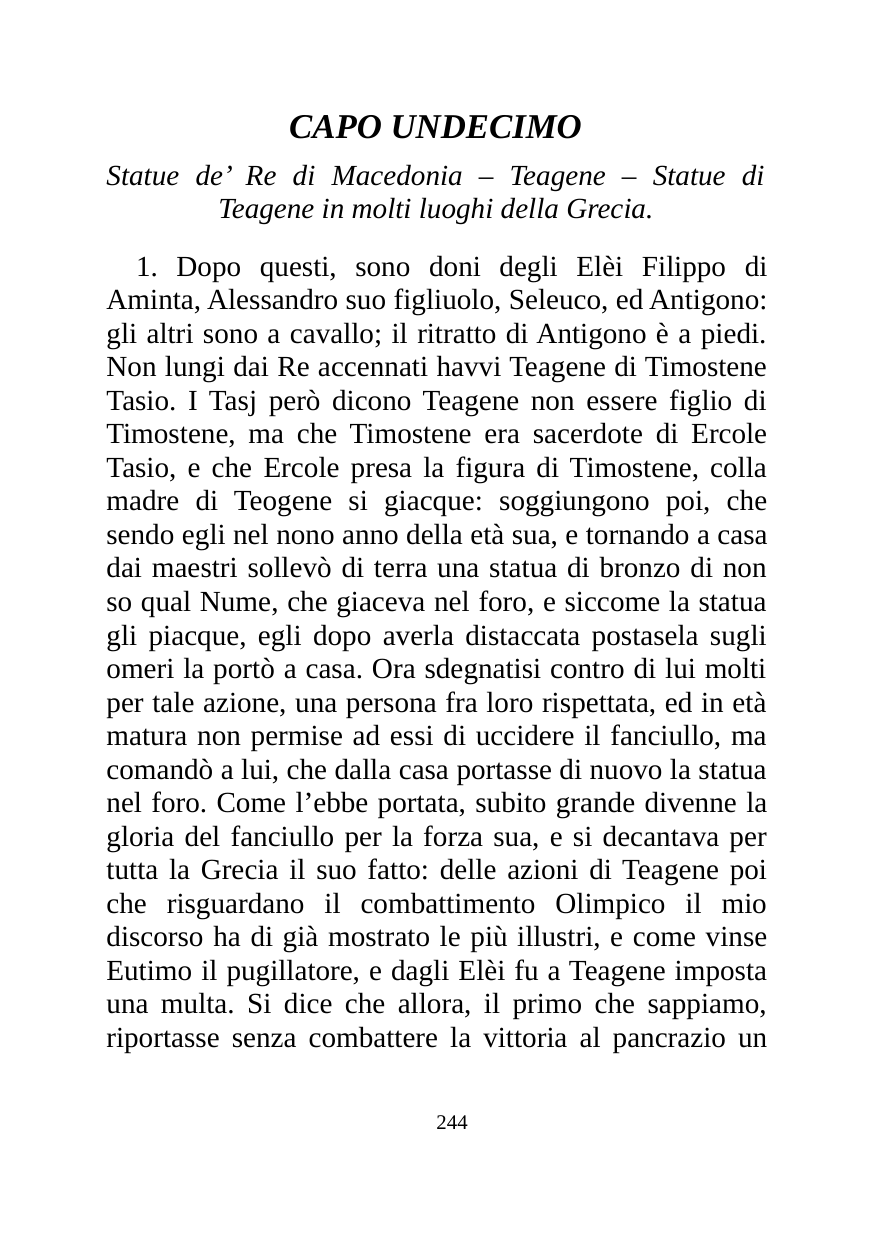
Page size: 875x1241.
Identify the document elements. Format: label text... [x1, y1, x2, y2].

text Statue de’ Re di Macedonia – Teagene – Statue di Teagene in molti luoghi della Grecia. [106, 158, 768, 225]
subtitle CAPO UNDECIMO [106, 106, 768, 146]
text 1. Dopo questi, sono doni degli Elèi Filippo di Aminta, Alessandro suo figliuolo, Seleuco, ed Antigono: gli altri sono a cavallo; il ritratto di Antigono è a piedi. Non lungi dai Re accennati havvi Teagene di Timostene Tasio. I Tasj però dicono Teagene non essere figlio di Timostene, ma che Timostene era sacerdote di Ercole Tasio, e che Ercole presa la figura di Timostene, colla madre di Teogene si giacque: soggiungono poi, che sendo egli nel nono anno della età sua, e tornando a casa dai maestri sollevò di terra una statua di bronzo di non so qual Nume, che giaceva nel foro, e siccome la statua gli piacque, egli dopo averla distaccata postasela sugli omeri la portò a casa. Ora sdegnatisi contro di lui molti per tale azione, una persona fra loro rispettata, ed in età matura non permise ad essi di uccidere il fanciullo, ma comandò a lui, che dalla casa portasse di nuovo la statua nel foro. Come l’ebbe portata, subito grande divenne la gloria del fanciullo per la forza sua, e si decantava per tutta la Grecia il suo fatto: delle azioni di Teagene poi che risguardano il combattimento Olimpico il mio discorso ha di già mostrato le più illustri, e come vinse Eutimo il pugillatore, e dagli Elèi fu a Teagene imposta una multa. Si dice che allora, il primo che sappiamo, riportasse senza combattere la vittoria al pancrazio un [106, 249, 768, 1054]
